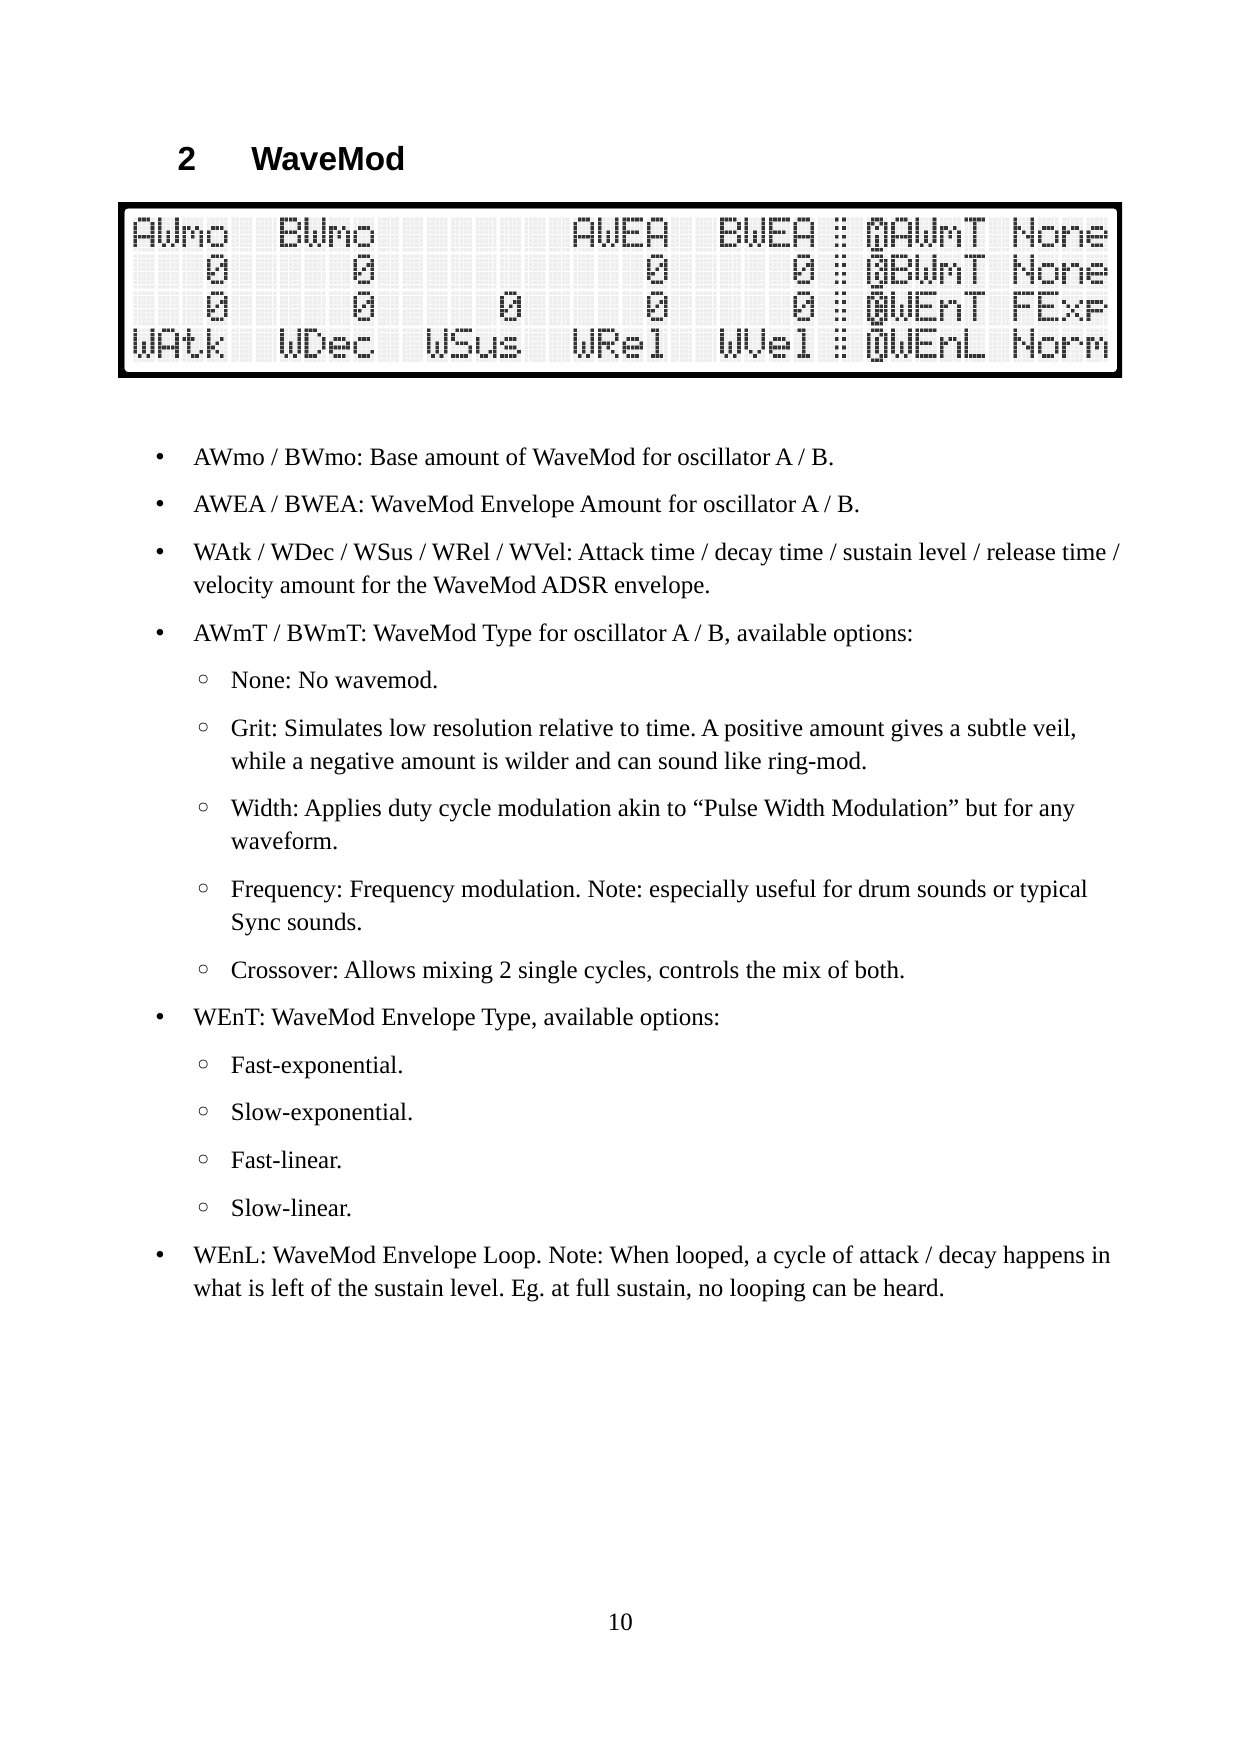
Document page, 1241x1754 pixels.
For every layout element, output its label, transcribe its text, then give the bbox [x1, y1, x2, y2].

list WEnT: WaveMod Envelope Type, available options: [156, 1002, 1122, 1031]
list Frequency: Frequency modulation. Note: especially useful for drum sounds or typical Sync sounds. [193, 874, 1122, 936]
list Slow-exponential. [193, 1097, 1122, 1126]
list AWmo / BWmo: Base amount of WaveMod for oscillator A / B. [156, 442, 1122, 471]
list None: No wavemod. [193, 665, 1122, 694]
list WAtk / WDec / WSus / WRel / WVel: Attack time / decay time / sustain level / release time / velocity amount for the WaveMod ADSR envelope. [156, 537, 1122, 599]
list AWmT / BWmT: WaveMod Type for oscillator A / B, available options: [156, 618, 1122, 646]
list Fast-exponential. [193, 1050, 1122, 1079]
list WEnL: WaveMod Envelope Loop. Note: When looped, a cycle of attack / decay happens in what is left of the sustain level. Eg. at full sustain, no looping can be heard. [156, 1240, 1122, 1302]
list Grit: Simulates low resolution relative to time. A positive amount gives a subtle veil, while a negative amount is wilder and can sound like ring-mod. [193, 713, 1122, 774]
list AWEA / BWEA: WaveMod Envelope Amount for oscillator A / B. [156, 489, 1122, 518]
list Crossover: Allows mixing 2 single cycles, controls the mix of both. [193, 955, 1122, 983]
list Slow-linear. [193, 1193, 1122, 1221]
picture [118, 202, 1123, 378]
list Fast-linear. [193, 1145, 1122, 1174]
list Width: Applies duty cycle modulation akin to “Pulse Width Modulation” but for any waveform. [193, 793, 1122, 855]
subtitle WaveMod [177, 139, 1122, 177]
